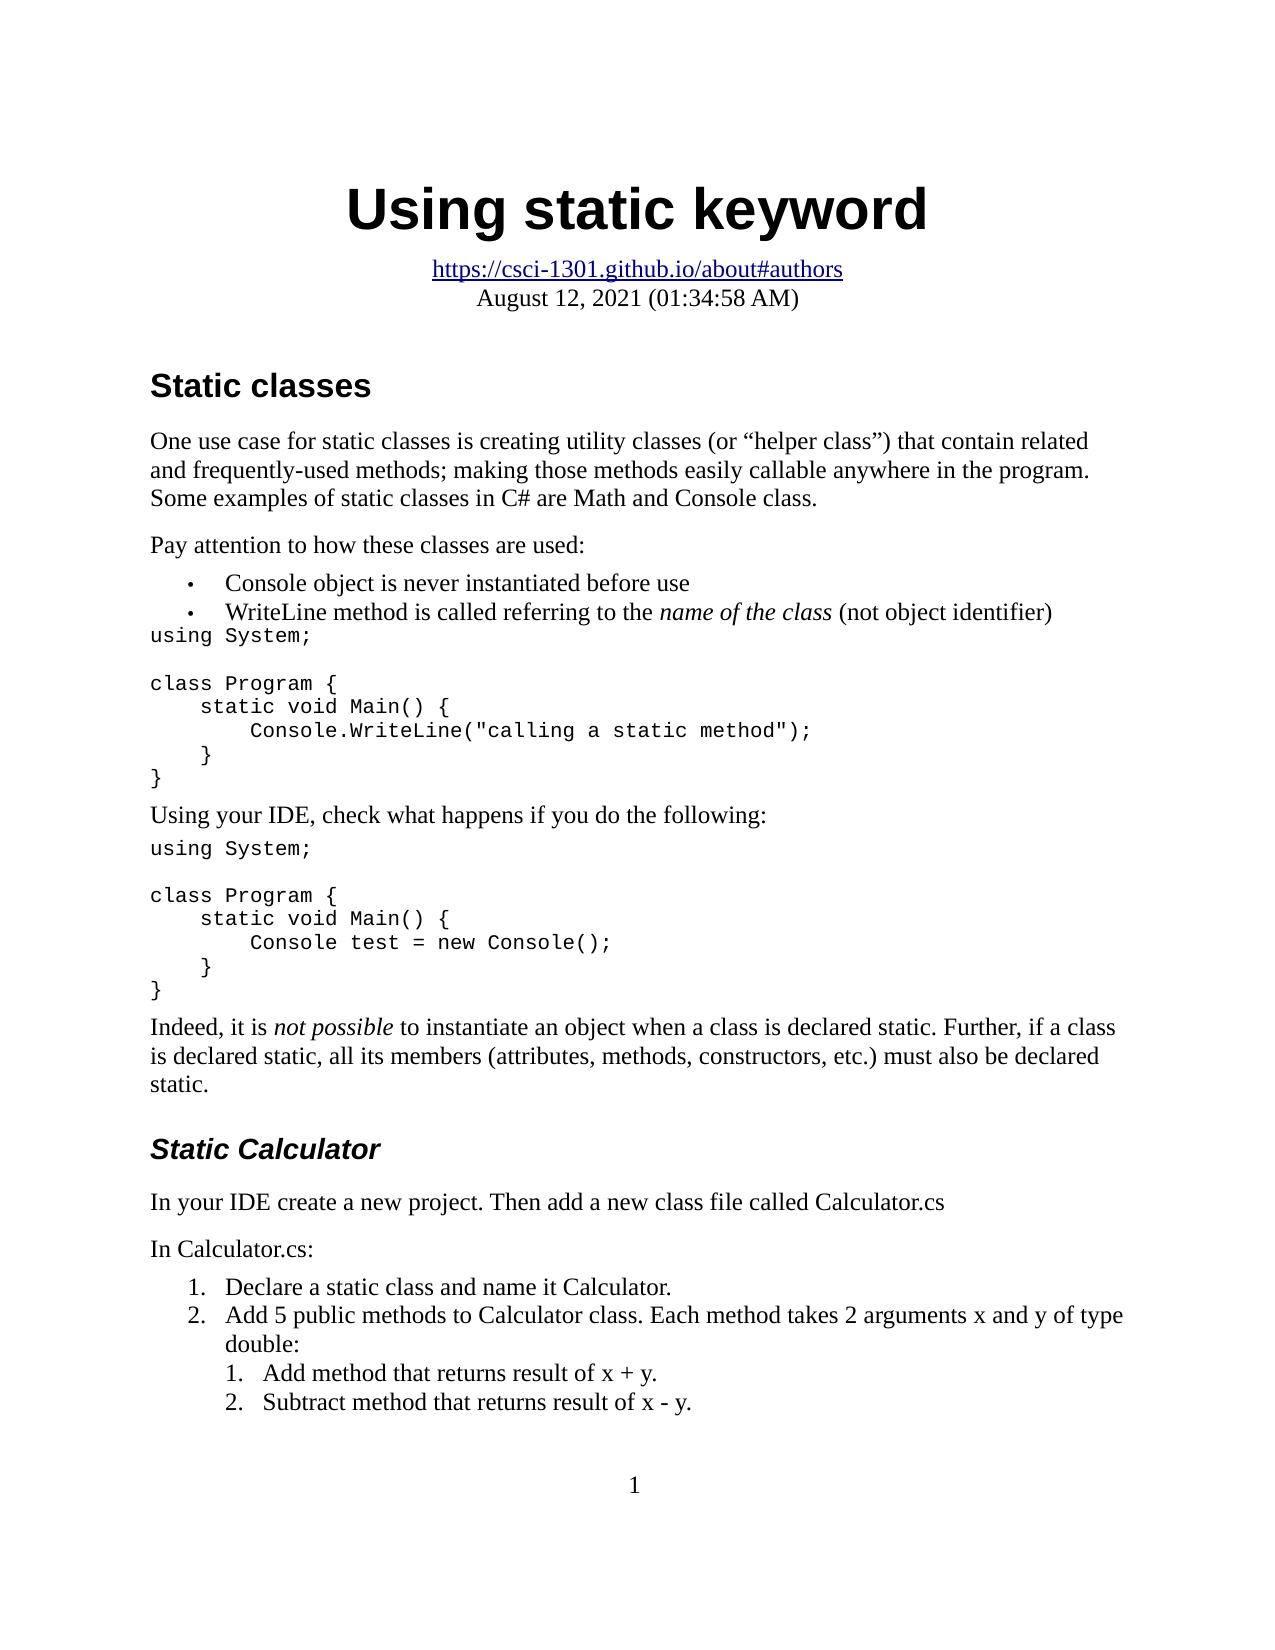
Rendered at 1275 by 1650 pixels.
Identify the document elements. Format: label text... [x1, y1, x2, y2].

list Add 5 public methods to Calculator class. Each method takes 2 arguments x and y of type double: [187, 1300, 1125, 1358]
text Using your IDE, check what happens if you do the following: [150, 800, 1125, 828]
subtitle Static classes [150, 366, 1125, 404]
list Subtract method that returns result of x - y. [225, 1387, 1125, 1415]
text } [150, 979, 1125, 1003]
text using System; [150, 625, 1125, 649]
text Pay attention to how these classes are used: [150, 530, 1125, 559]
text } [150, 956, 1125, 979]
text One use case for static classes is creating utility classes (or “helper class”) that contain related and frequently-used methods; making those methods easily callable anywhere in the program. Some examples of static classes in C# are Math and Console class. [150, 426, 1125, 512]
list WriteLine method is called referring to the name of the class (not object identifier) [187, 597, 1125, 625]
text Indeed, it is not possible to instantiate an object when a class is declared static. Further, if a class is declared static, all its members (attributes, methods, constructors, etc.) must also be declared static. [150, 1012, 1125, 1098]
text } [150, 767, 1125, 791]
title Using static keyword [150, 175, 1125, 242]
text } [150, 743, 1125, 767]
text using System; [150, 837, 1125, 861]
text https://csci-1301.github.io/about#authors [150, 254, 1125, 283]
text class Program { [150, 673, 1125, 696]
list Console object is never instantiated before use [187, 568, 1125, 597]
text Console test = new Console(); [150, 932, 1125, 956]
subtitle Static Calculator [150, 1132, 1125, 1166]
text Console.WriteLine("calling a static method"); [150, 720, 1125, 743]
text August 12, 2021 (01:34:58 AM) [150, 283, 1125, 312]
list Declare a static class and name it Calculator. [187, 1272, 1125, 1300]
text static void Main() { [150, 696, 1125, 720]
text In your IDE create a new project. Then add a new class file called Calculator.cs [150, 1187, 1125, 1216]
text In Calculator.cs: [150, 1234, 1125, 1263]
list Add method that returns result of x + y. [225, 1358, 1125, 1387]
text class Program { [150, 885, 1125, 908]
text static void Main() { [150, 908, 1125, 932]
